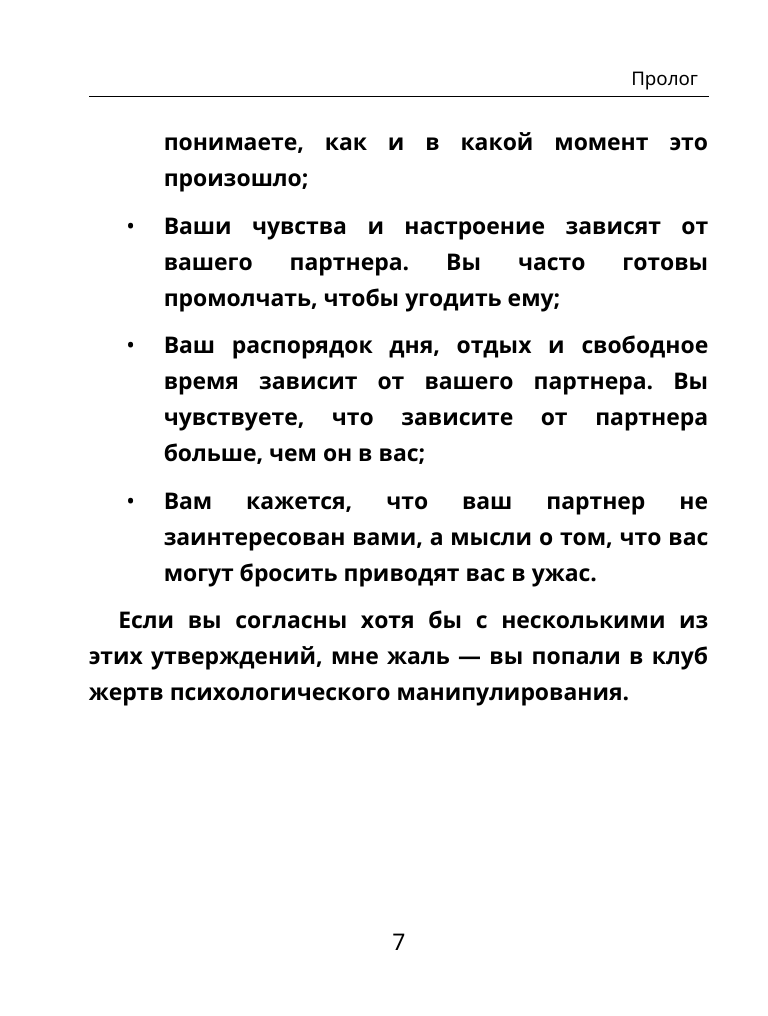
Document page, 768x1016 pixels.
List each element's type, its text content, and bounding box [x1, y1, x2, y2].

list понимаете, как и в какой момент это произошло; [126, 126, 709, 193]
list Вам кажется, что ваш партнер не заинтересован вами, а мысли о том, что вас могут бросить приводят вас в ужас. [126, 485, 709, 588]
list Ваши чувства и настроение зависят от вашего партнера. Вы часто готовы промолчать, чтобы угодить ему; [126, 210, 709, 313]
text Если вы согласны хотя бы с несколькими из этих утверждений, мне жаль — вы попали в клуб жертв психологического манипулирования. [88, 604, 709, 707]
list Ваш распорядок дня, отдых и свободное время зависит от вашего партнера. Вы чувствуете, что зависите от партнера больше, чем он в вас; [126, 329, 709, 468]
